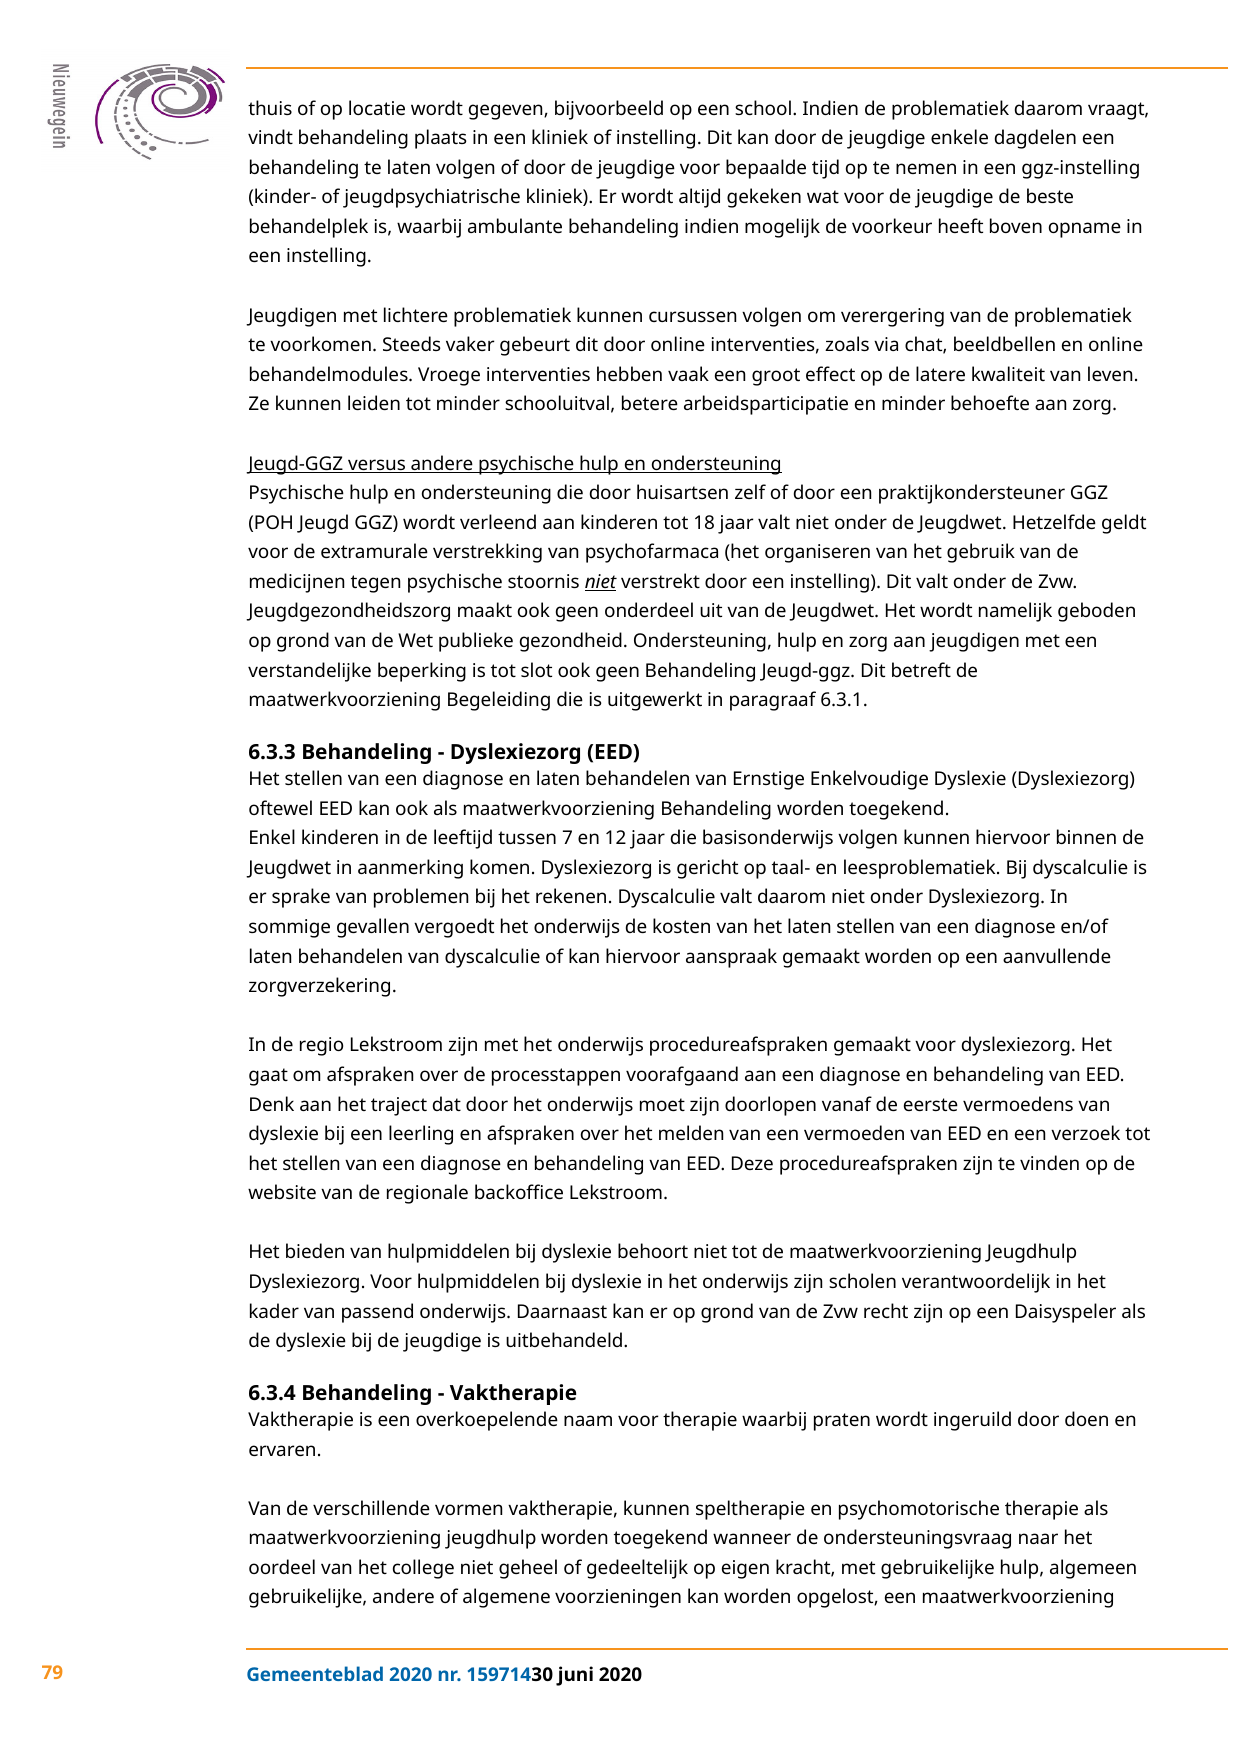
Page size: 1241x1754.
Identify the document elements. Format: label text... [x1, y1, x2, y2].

text In de regio Lekstroom zijn met het onderwijs procedureafspraken gemaakt voor dyslexiezorg. Het gaat om afspraken over de processtappen voorafgaand aan een diagnose en behandeling van EED. Denk aan het traject dat door het onderwijs moet zijn doorlopen vanaf de eerste vermoedens van dyslexie bij een leerling en afspraken over het melden van een vermoeden van EED en een verzoek tot het stellen van een diagnose en behandeling van EED. Deze procedureafspraken zijn te vinden op de website van de regionale backoffice Lekstroom. [248, 1032, 1152, 1205]
text thuis of op locatie wordt gegeven, bijvoorbeeld op een school. Indien de problematiek daarom vraagt, vindt behandeling plaats in een kliniek of instelling. Dit kan door de jeugdige enkele dagdelen een behandeling te laten volgen of door de jeugdige voor bepaalde tijd op te nemen in een ggz-instelling (kinder- of jeugdpsychiatrische kliniek). Er wordt altijd gekeken wat voor de jeugdige de beste behandelplek is, waarbij ambulante behandeling indien mogelijk de voorkeur heeft boven opname in een instelling. [248, 95, 1152, 268]
text Jeugdigen met lichtere problematiek kunnen cursussen volgen om verergering van de problematiek te voorkomen. Steeds vaker gebeurt dit door online interventies, zoals via chat, beeldbellen en online behandelmodules. Vroege interventies hebben vaak een groot effect op de latere kwaliteit van leven. Ze kunnen leiden tot minder schooluitval, betere arbeidsparticipatie en minder behoefte aan zorg. [248, 302, 1152, 416]
text Psychische hulp en ondersteuning die door huisartsen zelf of door een praktijkondersteuner GGZ (POH Jeugd GGZ) wordt verleend aan kinderen tot 18 jaar valt niet onder de Jeugdwet. Hetzelfde geldt voor de extramurale verstrekking van psychofarmaca (het organiseren van het gebruik van de medicijnen tegen psychische stoornis niet verstrekt door een instelling). Dit valt onder de Zvw. Jeugdgezondheidszorg maakt ook geen onderdeel uit van de Jeugdwet. Het wordt namelijk geboden op grond van de Wet publieke gezondheid. Ondersteuning, hulp en zorg aan jeugdigen met een verstandelijke beperking is tot slot ook geen Behandeling Jeugd-ggz. Dit betreft de maatwerkvoorziening Begeleiding die is uitgewerkt in paragraaf 6.3.1. [248, 479, 1152, 712]
text Het bieden van hulpmiddelen bij dyslexie behoort niet tot de maatwerkvoorziening Jeugdhulp Dyslexiezorg. Voor hulpmiddelen bij dyslexie in het onderwijs zijn scholen verantwoordelijk in het kader van passend onderwijs. Daarnaast kan er op grond van de Zvw recht zijn op een Daisyspeler als de dyslexie bij de jeugdige is uitbehandeld. [248, 1239, 1152, 1353]
text Het stellen van een diagnose en laten behandelen van Ernstige Enkelvoudige Dyslexie (Dyslexiezorg) oftewel EED kan ook als maatwerkvoorziening Behandeling worden toegekend. [248, 765, 1152, 821]
text 6.3.3 Behandeling - Dyslexiezorg (EED) [248, 737, 1152, 765]
text Jeugd-GGZ versus andere psychische hulp en ondersteuning [248, 450, 1152, 476]
text Vaktherapie is een overkoepelende naam voor therapie waarbij praten wordt ingeruild door doen en ervaren. [248, 1406, 1152, 1462]
text Van de verschillende vormen vaktherapie, kunnen speltherapie en psychomotorische therapie als maatwerkvoorziening jeugdhulp worden toegekend wanneer de ondersteuningsvraag naar het oordeel van het college niet geheel of gedeeltelijk op eigen kracht, met gebruikelijke hulp, algemeen gebruikelijke, andere of algemene voorzieningen kan worden opgelost, een maatwerkvoorziening [248, 1495, 1152, 1609]
picture [41, 47, 231, 172]
text 6.3.4 Behandeling - Vaktherapie [248, 1378, 1152, 1406]
text Enkel kinderen in de leeftijd tussen 7 en 12 jaar die basisonderwijs volgen kunnen hiervoor binnen de Jeugdwet in aanmerking komen. Dyslexiezorg is gericht op taal- en leesproblematiek. Bij dyscalculie is er sprake van problemen bij het rekenen. Dyscalculie valt daarom niet onder Dyslexiezorg. In sommige gevallen vergoedt het onderwijs de kosten van het laten stellen van een diagnose en/of laten behandelen van dyscalculie of kan hiervoor aanspraak gemaakt worden op een aanvullende zorgverzekering. [248, 824, 1152, 998]
